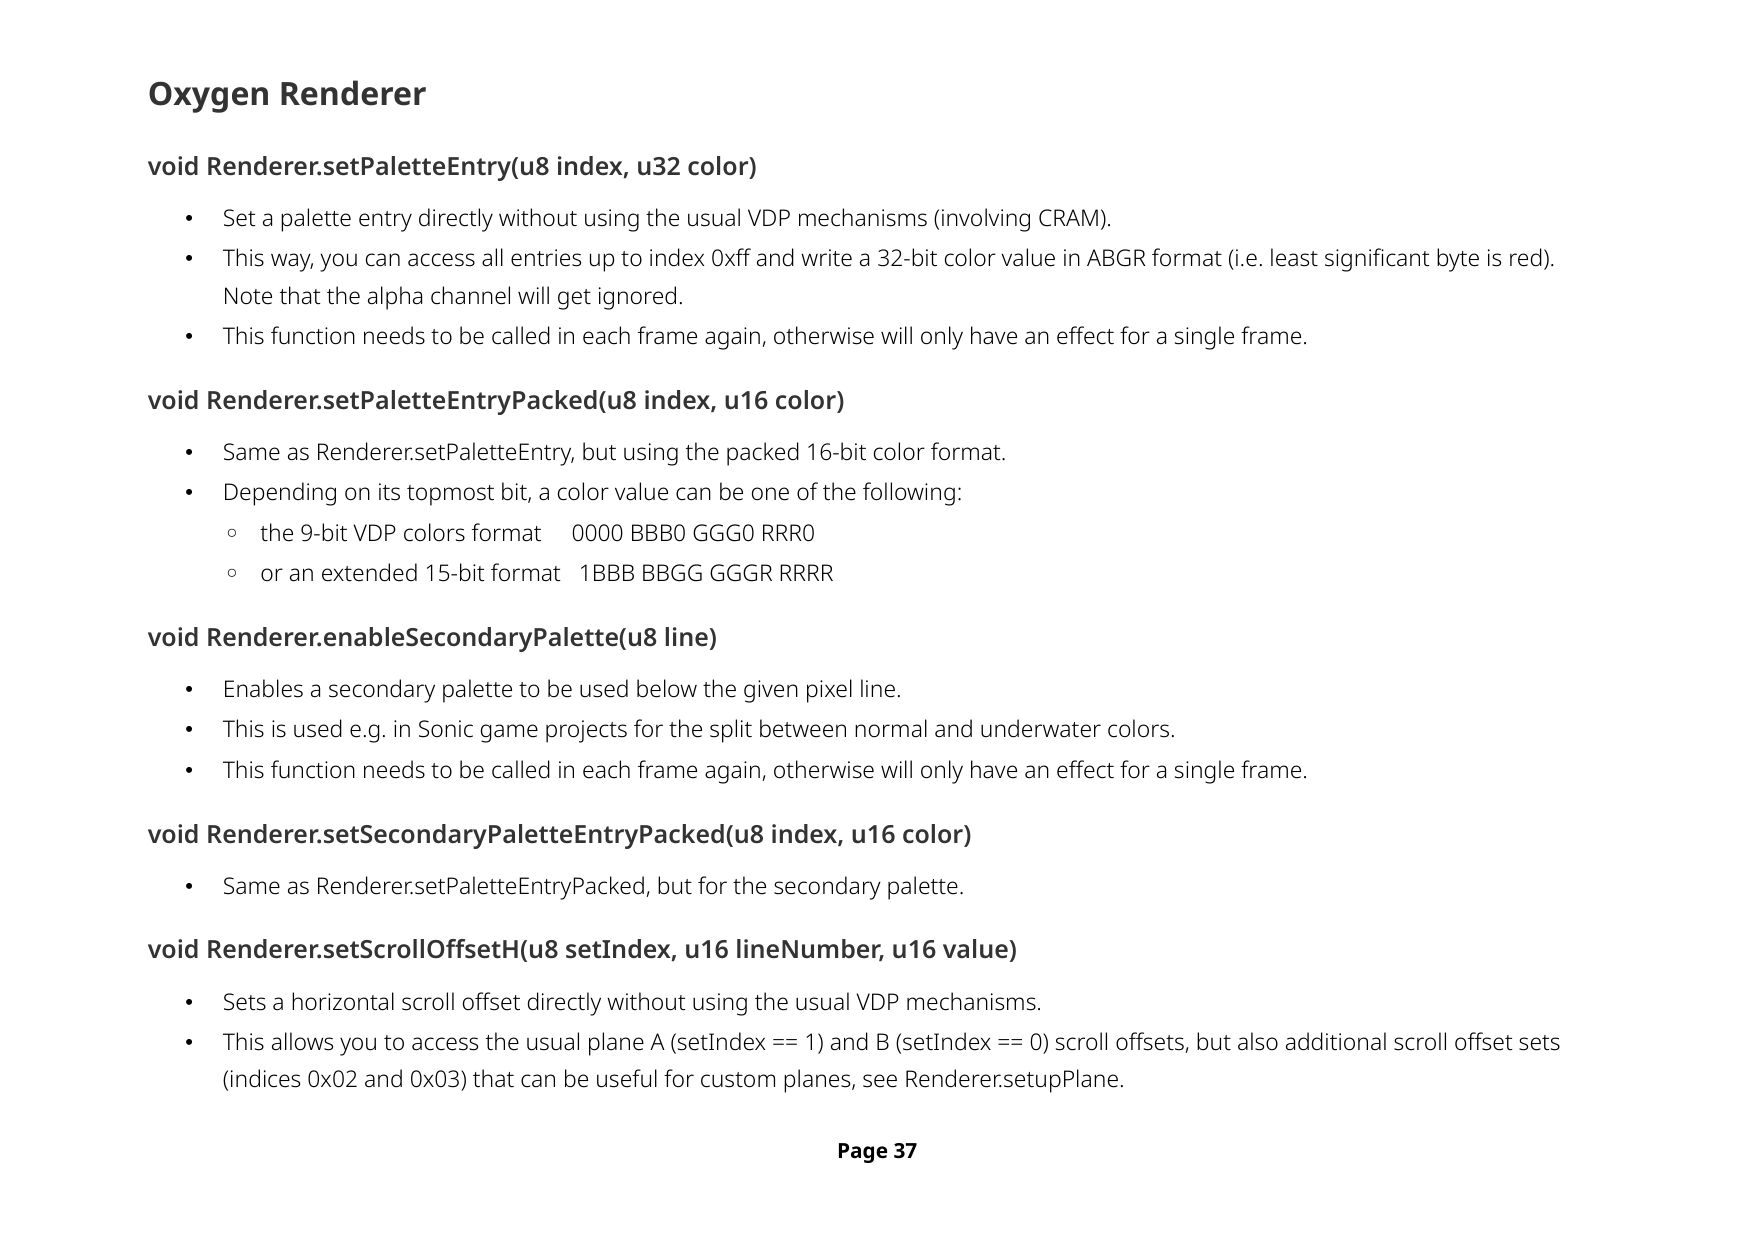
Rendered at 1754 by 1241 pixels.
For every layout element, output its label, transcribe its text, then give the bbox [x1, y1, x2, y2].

list Enables a secondary palette to be used below the given pixel line. [185, 673, 1606, 704]
subtitle void Renderer.setPaletteEntryPacked(u8 index, u16 color) [148, 382, 1606, 417]
list the 9-bit VDP colors format 0000 BBB0 GGG0 RRR0 [223, 517, 1606, 548]
list Sets a horizontal scroll offset directly without using the usual VDP mechanisms. [185, 985, 1606, 1017]
list This way, you can access all entries up to index 0xff and write a 32-bit color value in ABGR format (i.e. least significant byte is red). Note that the alpha channel will get ignored. [185, 242, 1606, 311]
list This allows you to access the usual plane A (setIndex == 1) and B (setIndex == 0) scroll offsets, but also additional scroll offset sets (indices 0x02 and 0x03) that can be useful for custom planes, see Renderer.setupPlane. [185, 1026, 1606, 1094]
subtitle Oxygen Renderer [148, 71, 1606, 114]
list or an extended 15-bit format 1BBB BBGG GGGR RRRR [223, 557, 1606, 588]
list This function needs to be called in each frame again, otherwise will only have an effect for a single frame. [185, 320, 1606, 351]
list Same as Renderer.setPaletteEntry, but using the packed 16-bit color format. [185, 436, 1606, 467]
list Same as Renderer.setPaletteEntryPacked, but for the secondary palette. [185, 869, 1606, 901]
list Depending on its topmost bit, a color value can be one of the following: [185, 476, 1606, 507]
subtitle void Renderer.setScrollOffsetH(u8 setIndex, u16 lineNumber, u16 value) [148, 932, 1606, 966]
list This is used e.g. in Sonic game projects for the split between normal and underwater colors. [185, 713, 1606, 744]
list This function needs to be called in each frame again, otherwise will only have an effect for a single frame. [185, 754, 1606, 785]
subtitle void Renderer.enableSecondaryPalette(u8 line) [148, 619, 1606, 654]
list Set a palette entry directly without using the usual VDP mechanisms (involving CRAM). [185, 202, 1606, 233]
subtitle void Renderer.setSecondaryPaletteEntryPacked(u8 index, u16 color) [148, 816, 1606, 850]
subtitle void Renderer.setPaletteEntry(u8 index, u32 color) [148, 148, 1606, 182]
